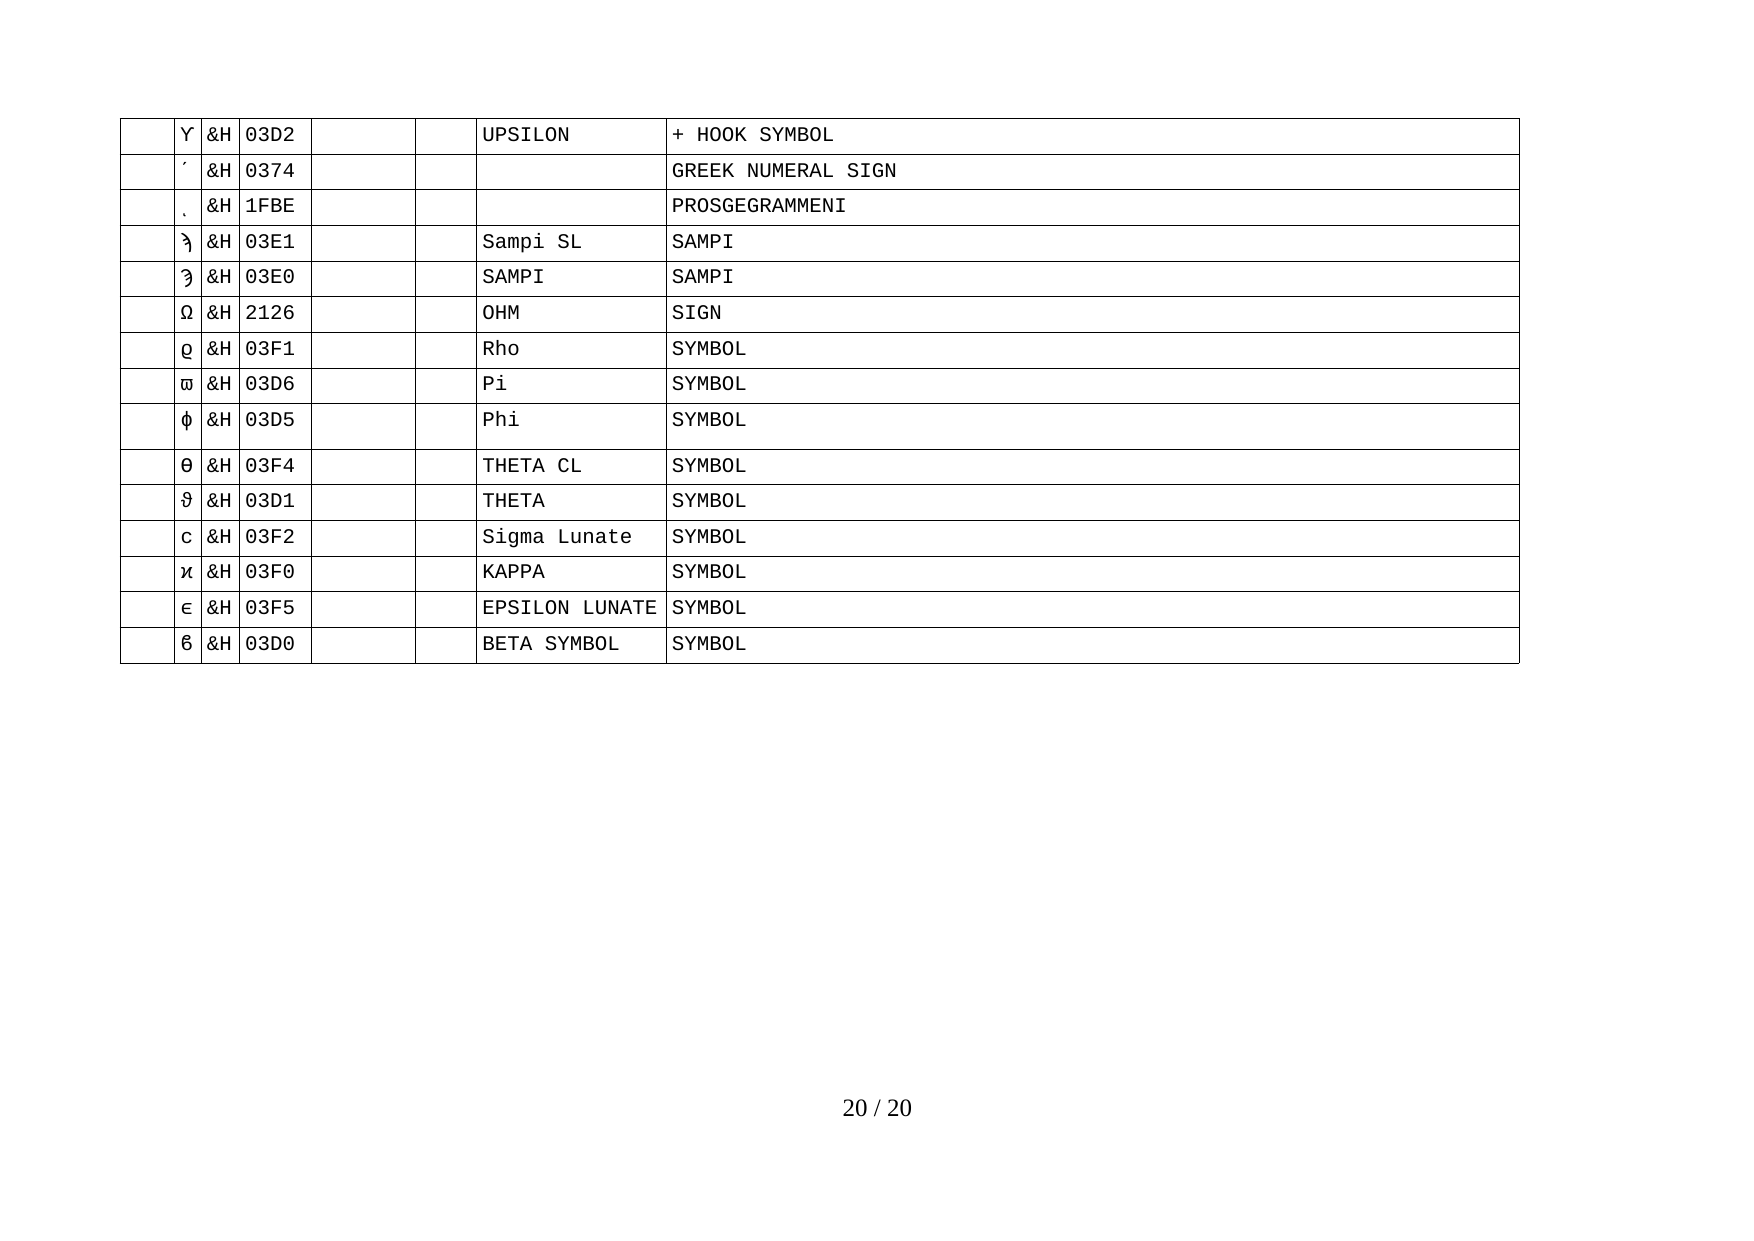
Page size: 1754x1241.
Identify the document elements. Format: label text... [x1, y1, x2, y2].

table_cell [416, 628, 476, 662]
table_cell [121, 450, 174, 484]
table_cell Phi [477, 404, 666, 449]
table_cell [416, 297, 476, 332]
table_cell 03F1 [240, 333, 311, 367]
table_cell [477, 155, 666, 189]
table_cell [416, 333, 476, 367]
table_cell [121, 119, 174, 154]
table_cell THETA CL [477, 450, 666, 484]
table_cell OHM [477, 297, 666, 332]
table_cell [477, 190, 666, 225]
table_cell Rho [477, 333, 666, 367]
table_cell [312, 297, 415, 332]
table_cell [121, 333, 174, 367]
table_cell [121, 628, 174, 662]
table_cell [312, 333, 415, 367]
table_cell [121, 485, 174, 520]
table_cell [312, 190, 415, 225]
table_cell Ϡ [175, 262, 201, 296]
table_cell SIGN [667, 297, 1519, 332]
table_cell [312, 485, 415, 520]
table_cell &H [202, 155, 239, 189]
table_cell [121, 592, 174, 627]
table_cell BETA SYMBOL [477, 628, 666, 662]
table_cell ʹ [175, 155, 201, 189]
table_cell 03D1 [240, 485, 311, 520]
table_cell [312, 155, 415, 189]
table_cell ϰ [175, 557, 201, 591]
table_cell [416, 155, 476, 189]
table_cell [312, 521, 415, 556]
table_cell 03F4 [240, 450, 311, 484]
table_cell [121, 262, 174, 296]
table_cell SYMBOL [667, 521, 1519, 556]
table_cell GREEK NUMERAL SIGN [667, 155, 1519, 189]
table_cell SYMBOL [667, 450, 1519, 484]
table_cell SYMBOL [667, 404, 1519, 449]
table_cell 03E1 [240, 226, 311, 261]
table_cell 2126 [240, 297, 311, 332]
table_cell 0374 [240, 155, 311, 189]
table_cell &H [202, 369, 239, 403]
table_cell [121, 297, 174, 332]
table_cell ϡ [175, 226, 201, 261]
table_cell [416, 521, 476, 556]
table_cell [312, 450, 415, 484]
table_cell &H [202, 592, 239, 627]
table_cell ϑ [175, 485, 201, 520]
table_cell [416, 485, 476, 520]
table_cell [121, 190, 174, 225]
table_cell &H [202, 485, 239, 520]
table_cell ϵ [175, 592, 201, 627]
table_cell &H [202, 226, 239, 261]
table_cell Ω [175, 297, 201, 332]
table_cell &H [202, 628, 239, 662]
table_cell [121, 226, 174, 261]
table_cell SYMBOL [667, 557, 1519, 591]
table_cell Sigma Lunate [477, 521, 666, 556]
table_cell SYMBOL [667, 369, 1519, 403]
table_cell [416, 404, 476, 449]
table_cell THETA [477, 485, 666, 520]
table_cell 03D2 [240, 119, 311, 154]
table_cell [312, 262, 415, 296]
table_cell ϒ [175, 119, 201, 154]
table_cell &H [202, 404, 239, 449]
table_cell &H [202, 521, 239, 556]
table_cell SYMBOL [667, 485, 1519, 520]
table_cell &H [202, 119, 239, 154]
table_cell SAMPI [667, 262, 1519, 296]
table_cell 03E0 [240, 262, 311, 296]
table_cell [121, 404, 174, 449]
table_cell KAPPA [477, 557, 666, 591]
table_cell [312, 226, 415, 261]
table_cell ϱ [175, 333, 201, 367]
table_cell SAMPI [477, 262, 666, 296]
table_cell [416, 369, 476, 403]
table_cell [121, 521, 174, 556]
table_cell [416, 557, 476, 591]
table_cell [121, 155, 174, 189]
table_cell &H [202, 333, 239, 367]
table_cell [312, 369, 415, 403]
table_cell 03F0 [240, 557, 311, 591]
table_cell [416, 119, 476, 154]
table_cell ϐ [175, 628, 201, 662]
table_cell Sampi SL [477, 226, 666, 261]
table_cell [416, 226, 476, 261]
table_cell 03D5 [240, 404, 311, 449]
table_cell [121, 369, 174, 403]
table_cell EPSILON LUNATE [477, 592, 666, 627]
table_cell SYMBOL [667, 628, 1519, 662]
table_cell ι [175, 190, 201, 225]
table_cell [416, 450, 476, 484]
table_cell &H [202, 557, 239, 591]
table_cell 03F2 [240, 521, 311, 556]
table_cell [416, 190, 476, 225]
table_cell [416, 592, 476, 627]
table_cell 03D0 [240, 628, 311, 662]
table_cell ϖ [175, 369, 201, 403]
table_cell ϴ [175, 450, 201, 484]
table_cell [312, 557, 415, 591]
table_cell SYMBOL [667, 592, 1519, 627]
table_cell [312, 592, 415, 627]
table_cell 03F5 [240, 592, 311, 627]
table_cell [121, 557, 174, 591]
table_cell [416, 262, 476, 296]
table_cell SAMPI [667, 226, 1519, 261]
table_cell &H [202, 190, 239, 225]
table_cell PROSGEGRAMMENI [667, 190, 1519, 225]
table_cell ϲ [175, 521, 201, 556]
table_cell ϕ [175, 404, 201, 449]
table_cell &H [202, 262, 239, 296]
table_cell [312, 119, 415, 154]
table_cell &H [202, 297, 239, 332]
table_cell Pi [477, 369, 666, 403]
table_cell 03D6 [240, 369, 311, 403]
table_cell UPSILON [477, 119, 666, 154]
table_cell [312, 628, 415, 662]
table_cell + HOOK SYMBOL [667, 119, 1519, 154]
table_cell &H [202, 450, 239, 484]
table_cell [312, 404, 415, 449]
table_cell SYMBOL [667, 333, 1519, 367]
table_cell 1FBE [240, 190, 311, 225]
